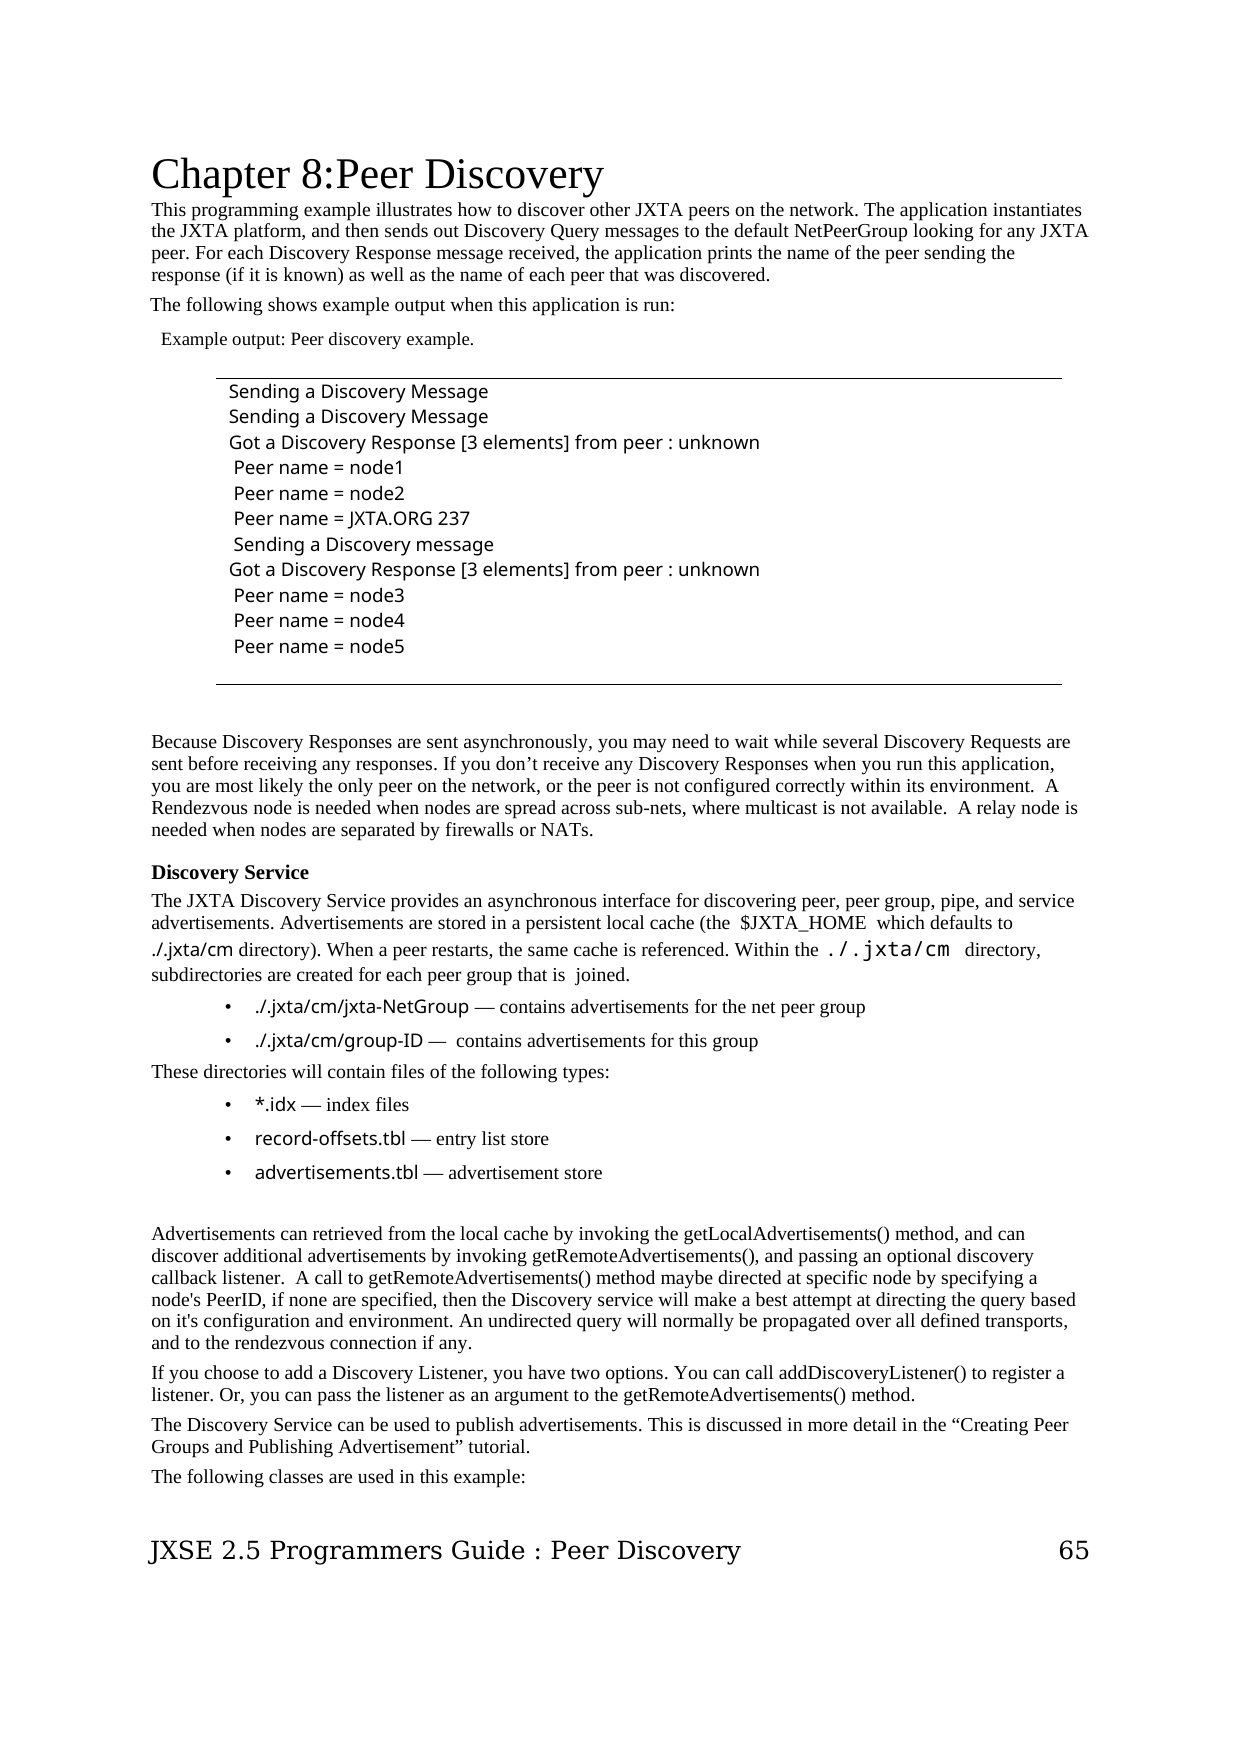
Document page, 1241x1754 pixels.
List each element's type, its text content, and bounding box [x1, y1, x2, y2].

text If you choose to add a Discovery Listener, you have two options. You can call addDiscoveryListener() to register a listener. Or, you can pass the listener as an argument to the getRemoteAdvertisements() method. [151, 1362, 1090, 1406]
text The Discovery Service can be used to publish advertisements. This is discussed in more detail in the “Creating Peer Groups and Publishing Advertisement” tutorial. [151, 1414, 1090, 1458]
list *.idx — index files [225, 1092, 1090, 1117]
text Advertisements can retrieved from the local cache by invoking the getLocalAdvertisements() method, and can discover additional advertisements by invoking getRemoteAdvertisements(), and passing an optional discovery callback listener. A call to getRemoteAdvertisements() method maybe directed at specific node by specifying a node's PeerID, if none are specified, then the Discovery service will make a best attempt at directing the query based on it's configuration and environment. An undirected query will normally be propagated over all defined transports, and to the rendezvous connection if any. [151, 1223, 1090, 1354]
text The following shows example output when this application is run: [150, 294, 1090, 316]
list ./.jxta/cm/jxta-NetGroup — contains advertisements for the net peer group [225, 994, 1090, 1019]
list Example output: Peer discovery example. [151, 328, 1090, 349]
title Peer Discovery [151, 150, 1090, 198]
list record-offsets.tbl — entry list store [225, 1125, 1090, 1151]
text These directories will contain files of the following types: [151, 1061, 1090, 1083]
text Discovery Service [151, 861, 1090, 884]
list ./.jxta/cm/group-ID — contains advertisements for this group [225, 1028, 1090, 1053]
text The following classes are used in this example: [151, 1466, 1090, 1488]
text This programming example illustrates how to discover other JXTA peers on the network. The application instantiates the JXTA platform, and then sends out Discovery Query messages to the default NetPeerGroup looking for any JXTA peer. For each Discovery Response message received, the application prints the name of the peer sending the response (if it is known) as well as the name of each peer that was discovered. [151, 198, 1090, 286]
list advertisements.tbl — advertisement store [225, 1159, 1090, 1185]
table_header Sending a Discovery Message Sending a Discovery Message Got a Discovery Response [3 elements] from peer : unknown Peer name = node1 Peer name = node2 Peer name = JXTA.ORG 237 Sending a Discovery message Got a Discovery Response [3 elements] from peer : unknown Peer name = node3 Peer name = node4 Peer name = node5 [216, 379, 1062, 684]
text The JXTA Discovery Service provides an asynchronous interface for discovering peer, peer group, pipe, and service advertisements. Advertisements are stored in a persistent local cache (the $JXTA_HOME which defaults to ./.jxta/cm directory). When a peer restarts, the same cache is referenced. Within the ./.jxta/cm directory, subdirectories are created for each peer group that is joined. [151, 890, 1090, 985]
list Because Discovery Responses are sent asynchronously, you may need to wait while several Discovery Requests are sent before receiving any responses. If you don’t receive any Discovery Responses when you run this application, you are most likely the only peer on the network, or the peer is not configured correctly within its environment. A Rendezvous node is needed when nodes are spread across sub-nets, where multicast is not available. A relay node is needed when nodes are separated by firewalls or NATs. [151, 731, 1090, 840]
